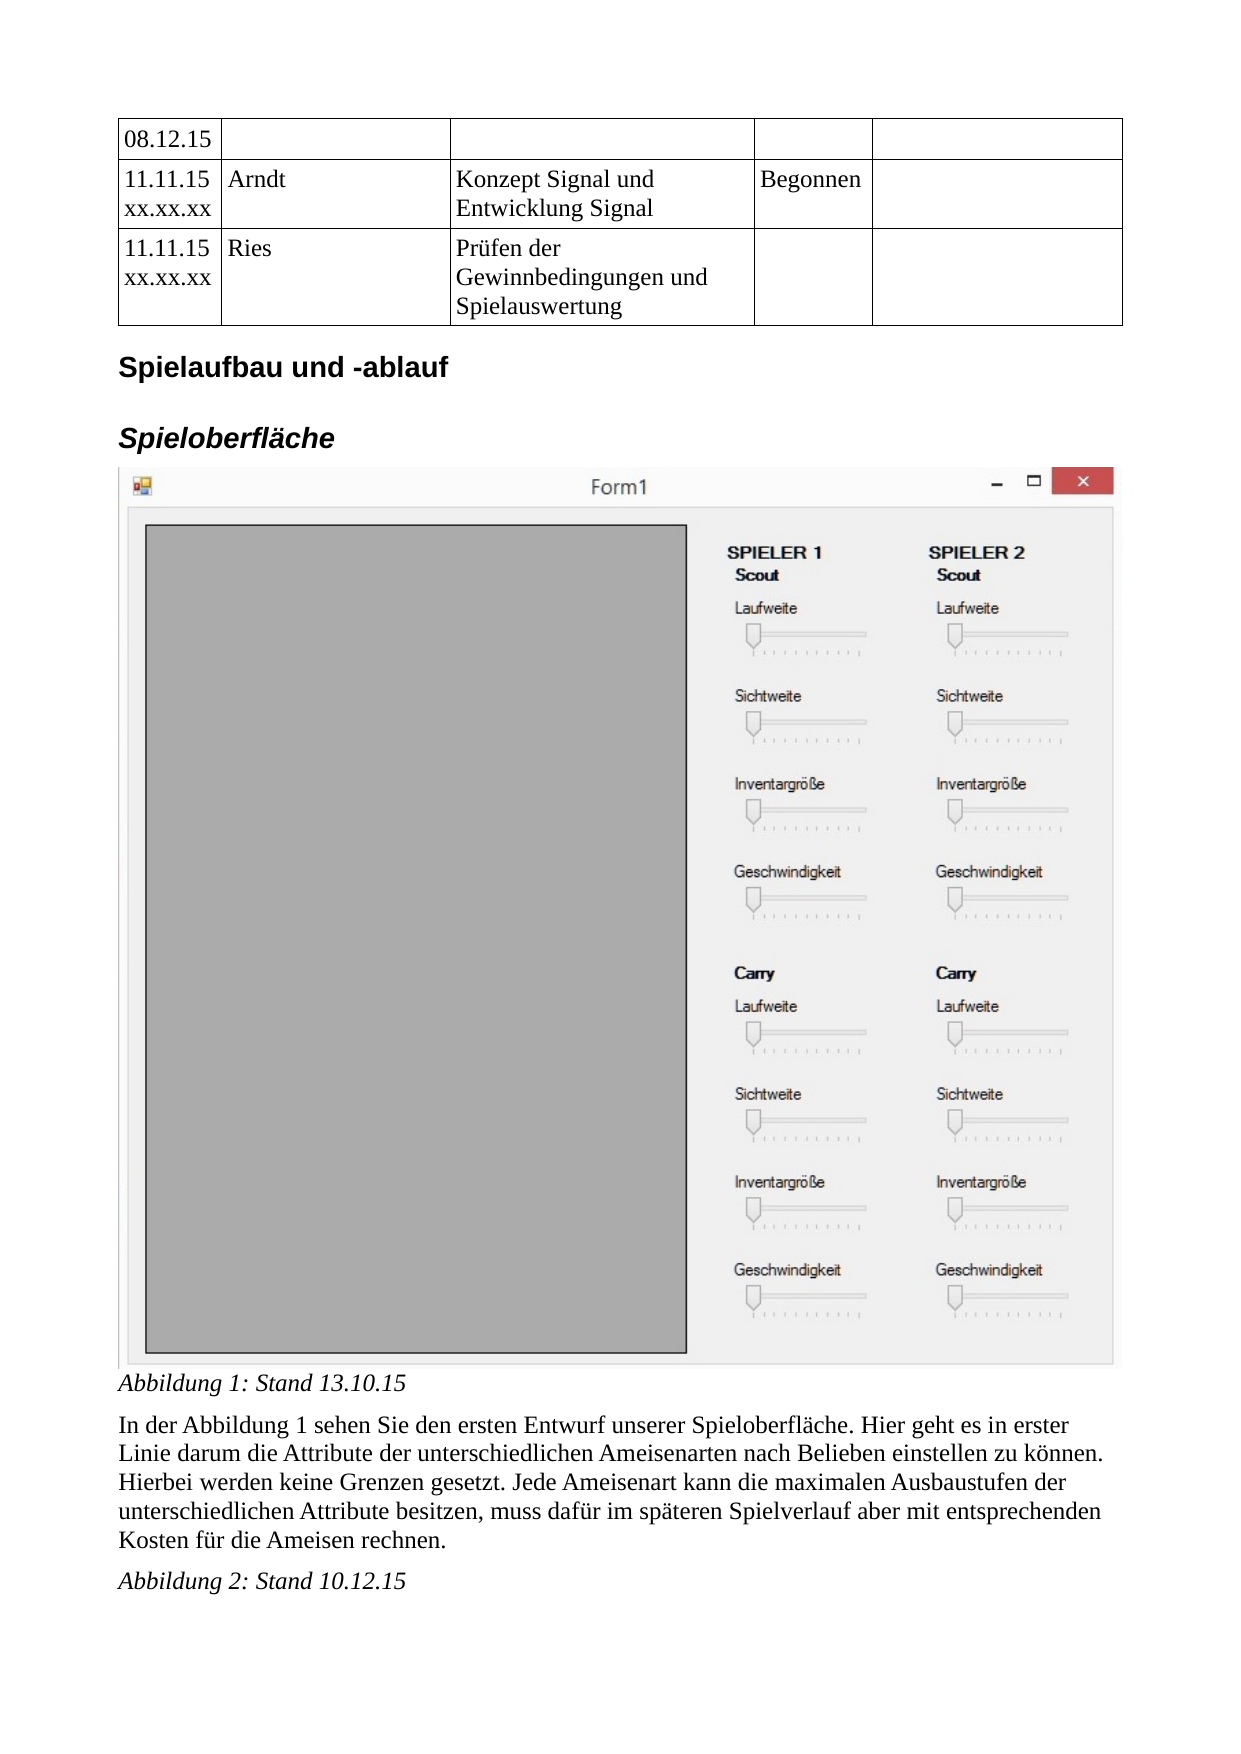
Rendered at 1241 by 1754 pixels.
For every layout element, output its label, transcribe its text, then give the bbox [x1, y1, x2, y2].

table_cell [222, 119, 450, 158]
table_cell [873, 229, 1122, 325]
table_cell Begonnen [755, 160, 872, 227]
text In der Abbildung 1 sehen Sie den ersten Entwurf unserer Spieloberfläche. Hier geht es in erster Linie darum die Attribute der unterschiedlichen Ameisenarten nach Belieben einstellen zu können. Hierbei werden keine Grenzen gesetzt. Jede Ameisenart kann die maximalen Ausbaustufen der unterschiedlichen Attribute besitzen, muss dafür im späteren Spielverlauf aber mit entsprechenden Kosten für die Ameisen rechnen. [118, 1410, 1122, 1553]
table_cell [873, 119, 1122, 158]
table_cell [873, 160, 1122, 227]
table_cell Konzept Signal und Entwicklung Signal [451, 160, 754, 227]
table_cell 08.12.15 [119, 119, 221, 158]
text Abbildung 1: Stand 13.10.15 [118, 1369, 1122, 1397]
subtitle Spieloberfläche [118, 421, 1122, 455]
text Abbildung 2: Stand 10.12.15 [118, 1566, 1122, 1595]
subtitle Spielaufbau und -ablauf [118, 350, 1122, 384]
table_cell Ries [222, 229, 450, 325]
table_cell [755, 229, 872, 325]
table_cell [755, 119, 872, 158]
table_cell 11.11.15 xx.xx.xx [119, 160, 221, 227]
table_cell Arndt [222, 160, 450, 227]
table_cell Prüfen der Gewinnbedingungen und Spielauswertung [451, 229, 754, 325]
picture [118, 467, 1122, 1369]
table_cell 11.11.15 xx.xx.xx [119, 229, 221, 325]
table_cell [451, 119, 754, 158]
